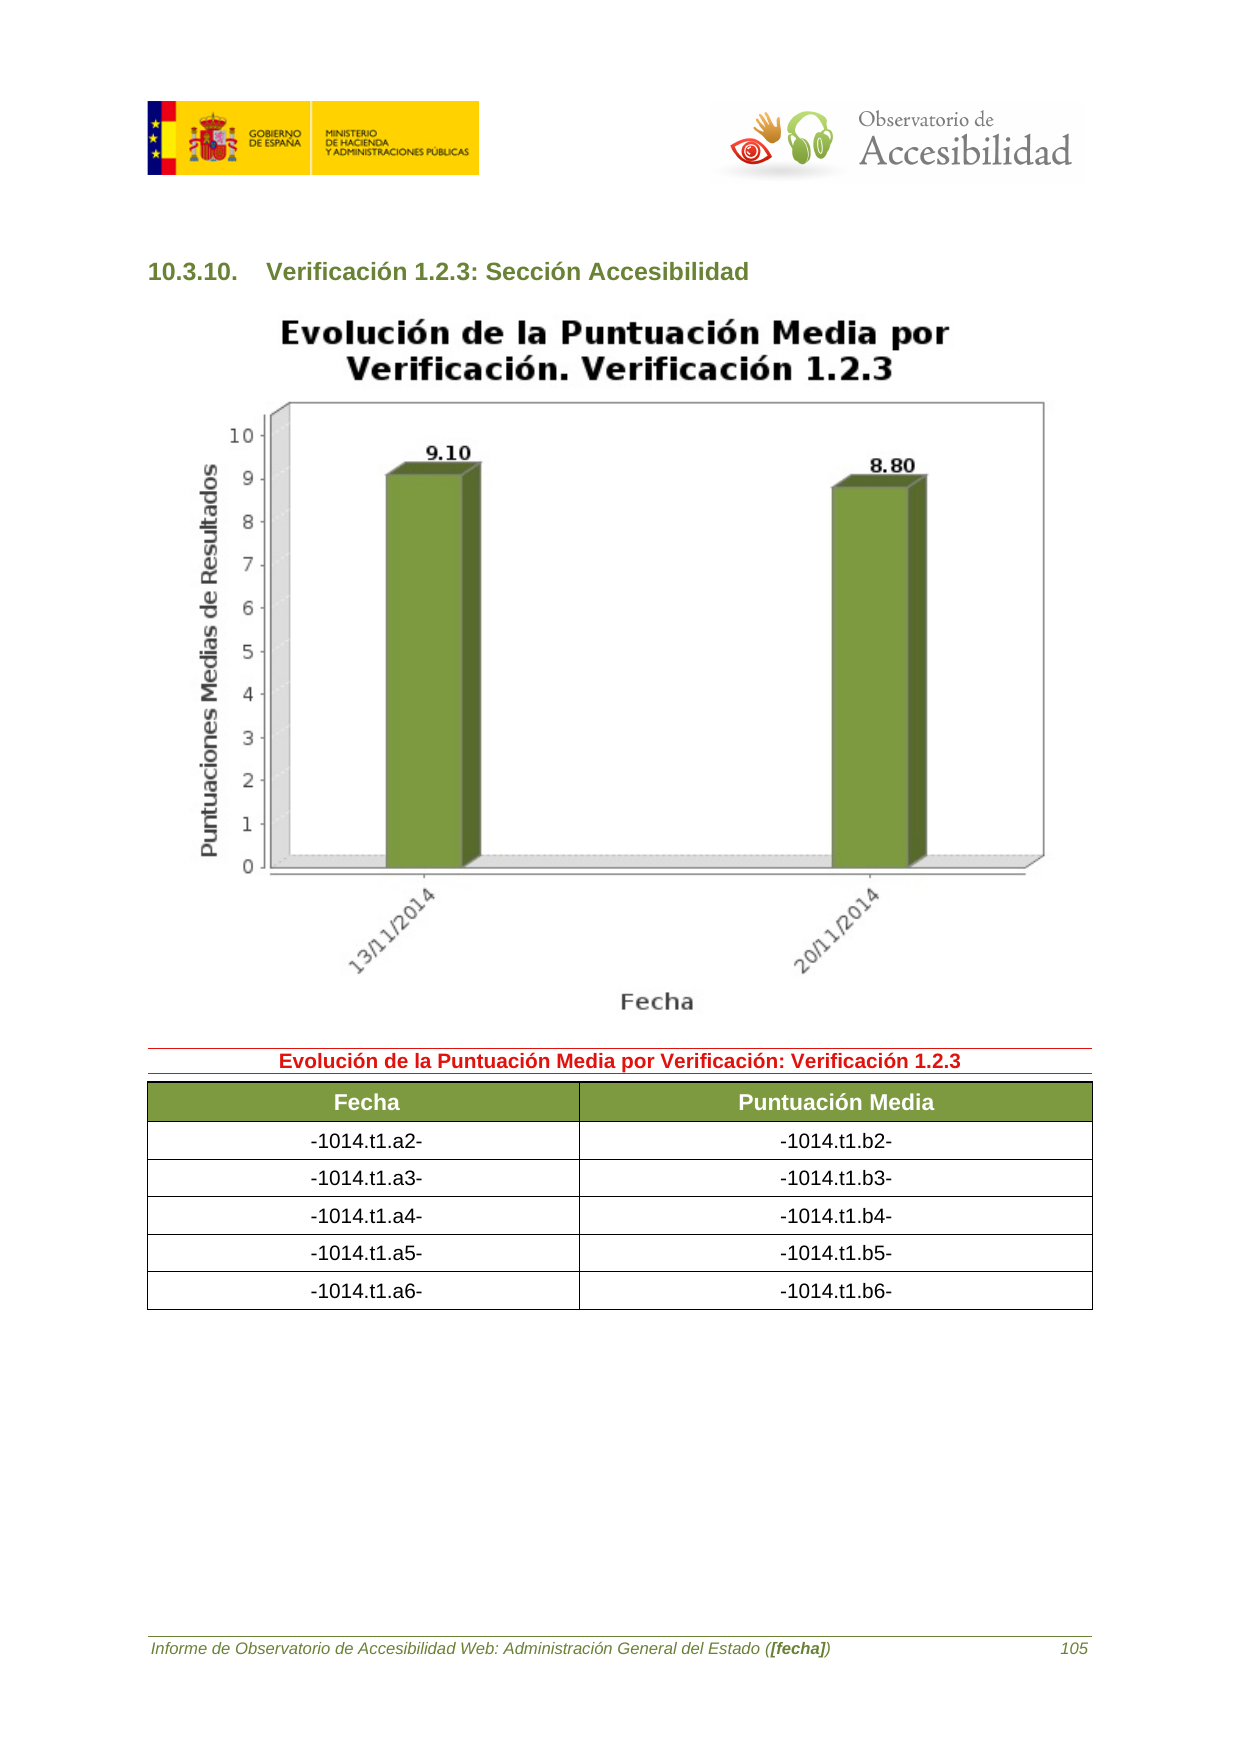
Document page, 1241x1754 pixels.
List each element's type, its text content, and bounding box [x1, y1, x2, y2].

table_cell -1014.t1.b2- [580, 1122, 1092, 1159]
table_cell -1014.t1.b5- [580, 1235, 1092, 1271]
table_cell -1014.t1.b4- [580, 1197, 1092, 1234]
table_cell -1014.t1.b6- [580, 1272, 1092, 1309]
table_cell -1014.t1.a4- [148, 1197, 579, 1234]
table_cell -1014.t1.a5- [148, 1235, 579, 1271]
table_cell -1014.t1.a2- [148, 1122, 579, 1159]
picture [178, 313, 1062, 1024]
subtitle Verificación 1.2.3: Sección Accesibilidad [148, 257, 1092, 286]
picture [710, 102, 1086, 185]
table_cell -1014.t1.a3- [148, 1160, 579, 1196]
table_header Puntuación Media [580, 1083, 1092, 1121]
table_header Fecha [148, 1083, 579, 1121]
text Evolución de la Puntuación Media por Verificación: Verificación 1.2.3 [148, 1049, 1092, 1073]
picture [147, 101, 479, 175]
table_cell -1014.t1.b3- [580, 1160, 1092, 1196]
table_cell -1014.t1.a6- [148, 1272, 579, 1309]
